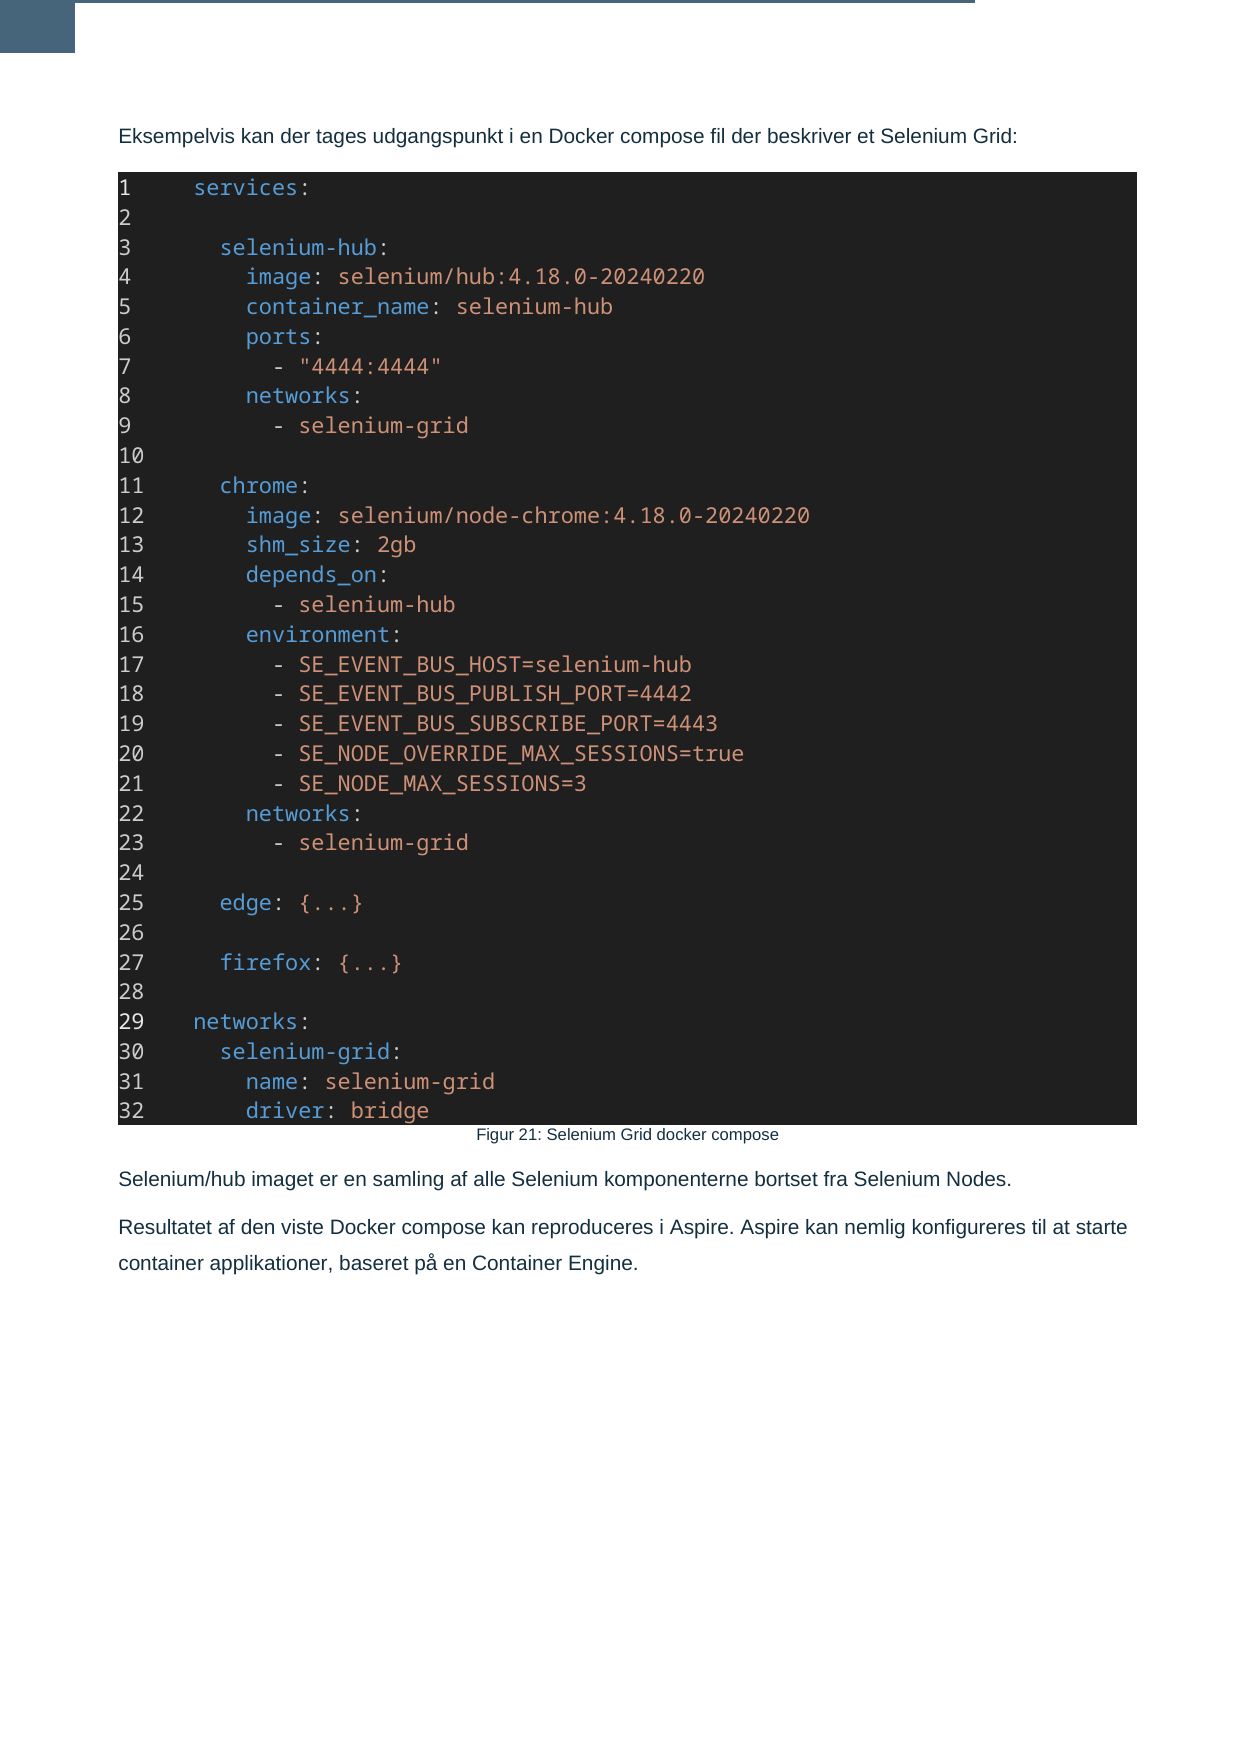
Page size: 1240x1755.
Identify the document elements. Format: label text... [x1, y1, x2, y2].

text 3 selenium-hub: [118, 231, 1137, 261]
text 23 - selenium-grid [118, 827, 1137, 857]
text 4 image: selenium/hub:4.18.0-20240220 [118, 261, 1137, 291]
text 6 ports: [118, 321, 1137, 351]
text 28 [118, 976, 1137, 1006]
text 16 environment: [118, 619, 1137, 648]
text 14 depends_on: [118, 559, 1137, 589]
text 9 - selenium-grid [118, 410, 1137, 440]
text Resultatet af den viste Docker compose kan reproduceres i Aspire. Aspire kan nemlig konfigureres til at starte container applikationer, baseret på en Container Engine. [118, 1215, 1137, 1275]
text 10 [118, 440, 1137, 470]
text 29 networks: [118, 1006, 1137, 1036]
text 25 edge: {...} [118, 887, 1137, 917]
text 13 shm_size: 2gb [118, 529, 1137, 559]
text 11 chrome: [118, 470, 1137, 499]
text 20 - SE_NODE_OVERRIDE_MAX_SESSIONS=true [118, 738, 1137, 768]
text 7 - "4444:4444" [118, 351, 1137, 380]
text 27 firefox: {...} [118, 946, 1137, 976]
text 1 services: [118, 172, 1137, 202]
text 22 networks: [118, 797, 1137, 827]
text 30 selenium-grid: [118, 1036, 1137, 1066]
text 5 container_name: selenium-hub [118, 291, 1137, 321]
text Selenium/hub imaget er en samling af alle Selenium komponenterne bortset fra Selenium Nodes. [118, 1166, 1137, 1190]
text 8 networks: [118, 380, 1137, 410]
text 26 [118, 917, 1137, 946]
text 17 - SE_EVENT_BUS_HOST=selenium-hub [118, 648, 1137, 678]
text Eksempelvis kan der tages udgangspunkt i en Docker compose fil der beskriver et Selenium Grid: [118, 123, 1137, 147]
text 15 - selenium-hub [118, 589, 1137, 619]
text 24 [118, 857, 1137, 887]
text 18 - SE_EVENT_BUS_PUBLISH_PORT=4442 [118, 678, 1137, 708]
text 32 driver: bridge [118, 1095, 1137, 1125]
text 31 name: selenium-grid [118, 1066, 1137, 1095]
text 19 - SE_EVENT_BUS_SUBSCRIBE_PORT=4443 [118, 708, 1137, 738]
text 21 - SE_NODE_MAX_SESSIONS=3 [118, 768, 1137, 797]
text 2 [118, 202, 1137, 231]
text Figur 21: Selenium Grid docker compose [118, 1125, 1137, 1144]
text 12 image: selenium/node-chrome:4.18.0-20240220 [118, 499, 1137, 529]
